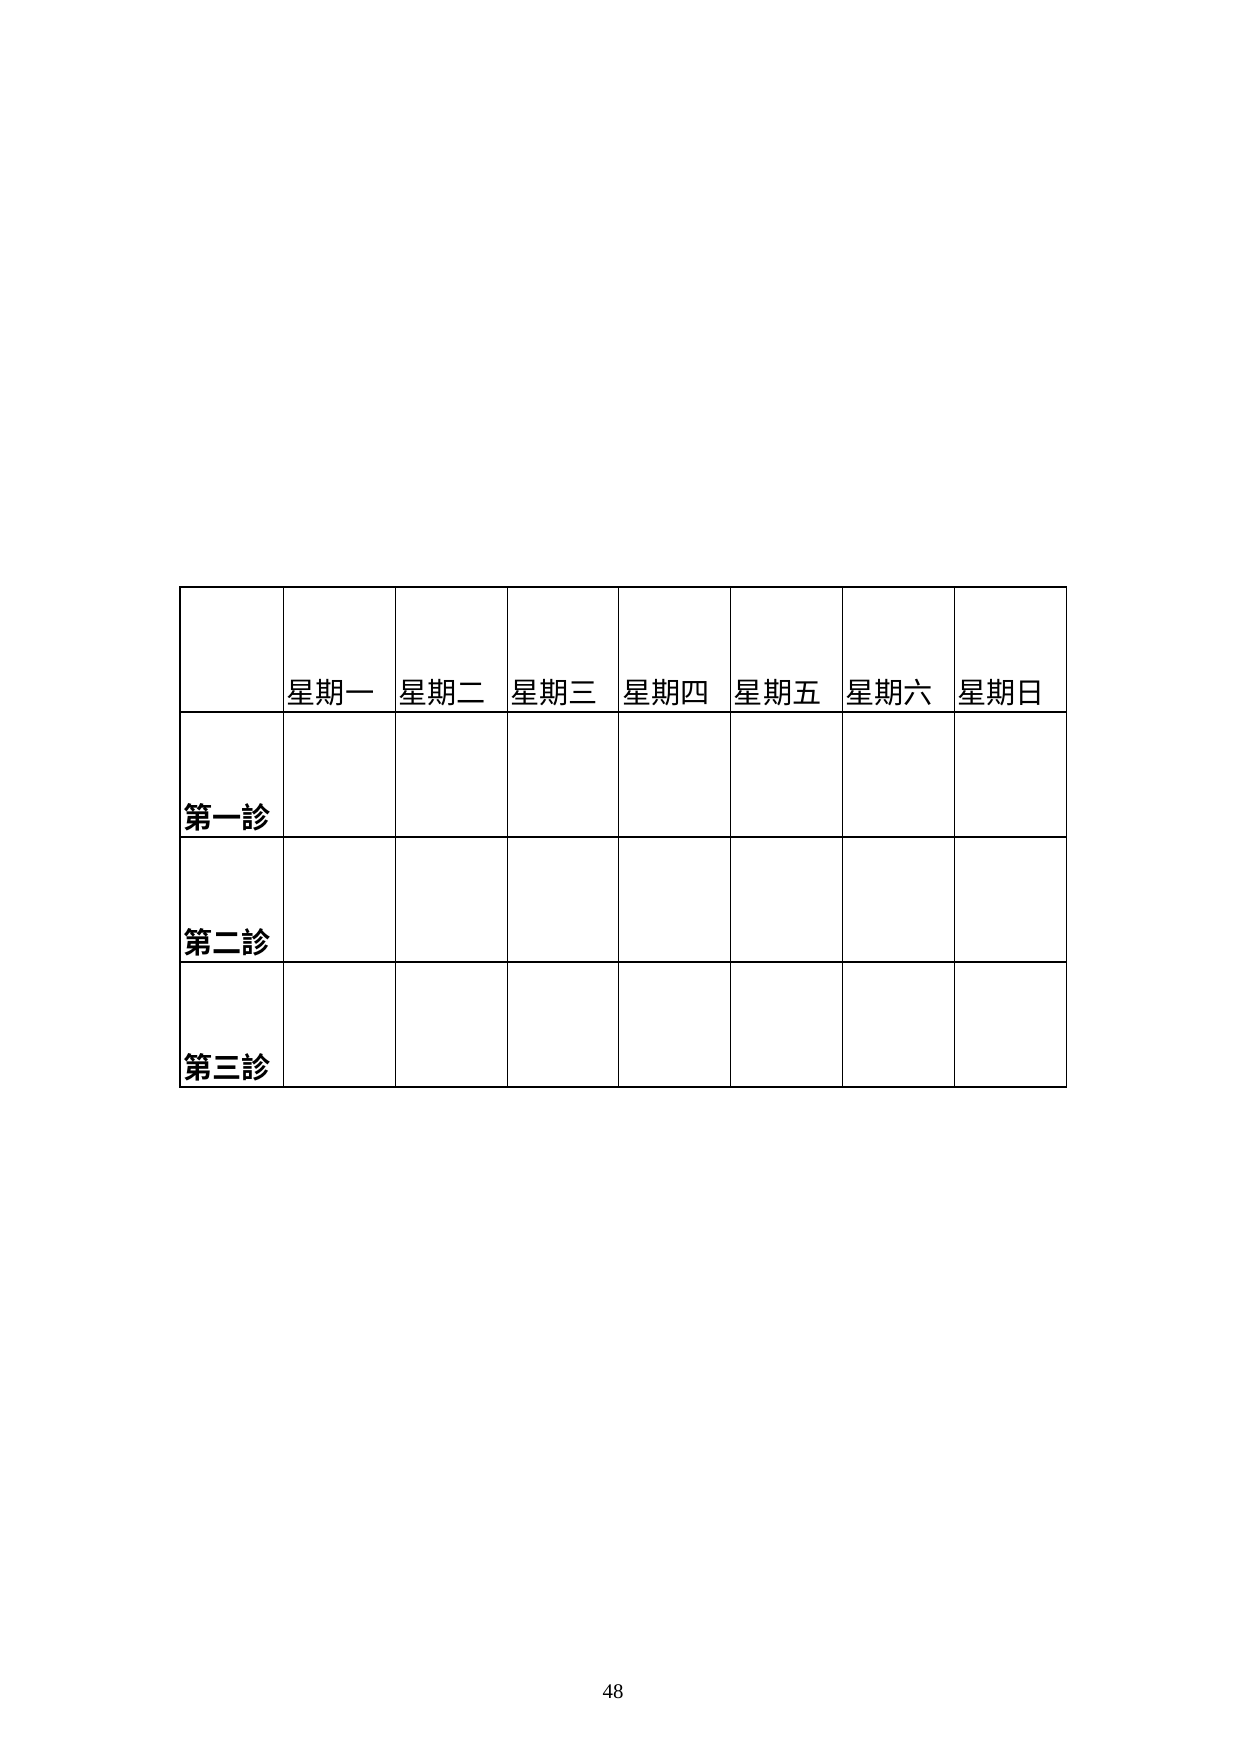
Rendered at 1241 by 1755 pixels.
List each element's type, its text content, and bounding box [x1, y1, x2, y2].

table_cell [843, 713, 954, 836]
table_header 星期一 [284, 588, 395, 711]
table_header [181, 588, 283, 711]
table_cell [619, 838, 730, 961]
table_cell [619, 963, 730, 1086]
table_cell [843, 838, 954, 961]
table_cell [396, 838, 507, 961]
table_cell 第一診 [181, 713, 283, 836]
table_header 星期五 [731, 588, 842, 711]
table_cell [955, 838, 1066, 961]
table_cell [955, 713, 1066, 836]
table_cell [508, 713, 618, 836]
table_cell [731, 713, 842, 836]
table_cell [508, 838, 618, 961]
table_header 星期六 [843, 588, 954, 711]
table_cell [396, 963, 507, 1086]
table_cell 第三診 [181, 963, 283, 1086]
table_cell [396, 713, 507, 836]
table_cell [731, 838, 842, 961]
table_cell [731, 963, 842, 1086]
table_cell [284, 838, 395, 961]
table_cell [619, 713, 730, 836]
table_cell [284, 713, 395, 836]
table_cell [955, 963, 1066, 1086]
table_header 星期三 [508, 588, 618, 711]
table_cell [508, 963, 618, 1086]
table_header 星期二 [396, 588, 507, 711]
table_cell [843, 963, 954, 1086]
table_header 星期日 [955, 588, 1066, 711]
table_cell [284, 963, 395, 1086]
table_cell 第二診 [181, 838, 283, 961]
table_header 星期四 [619, 588, 730, 711]
